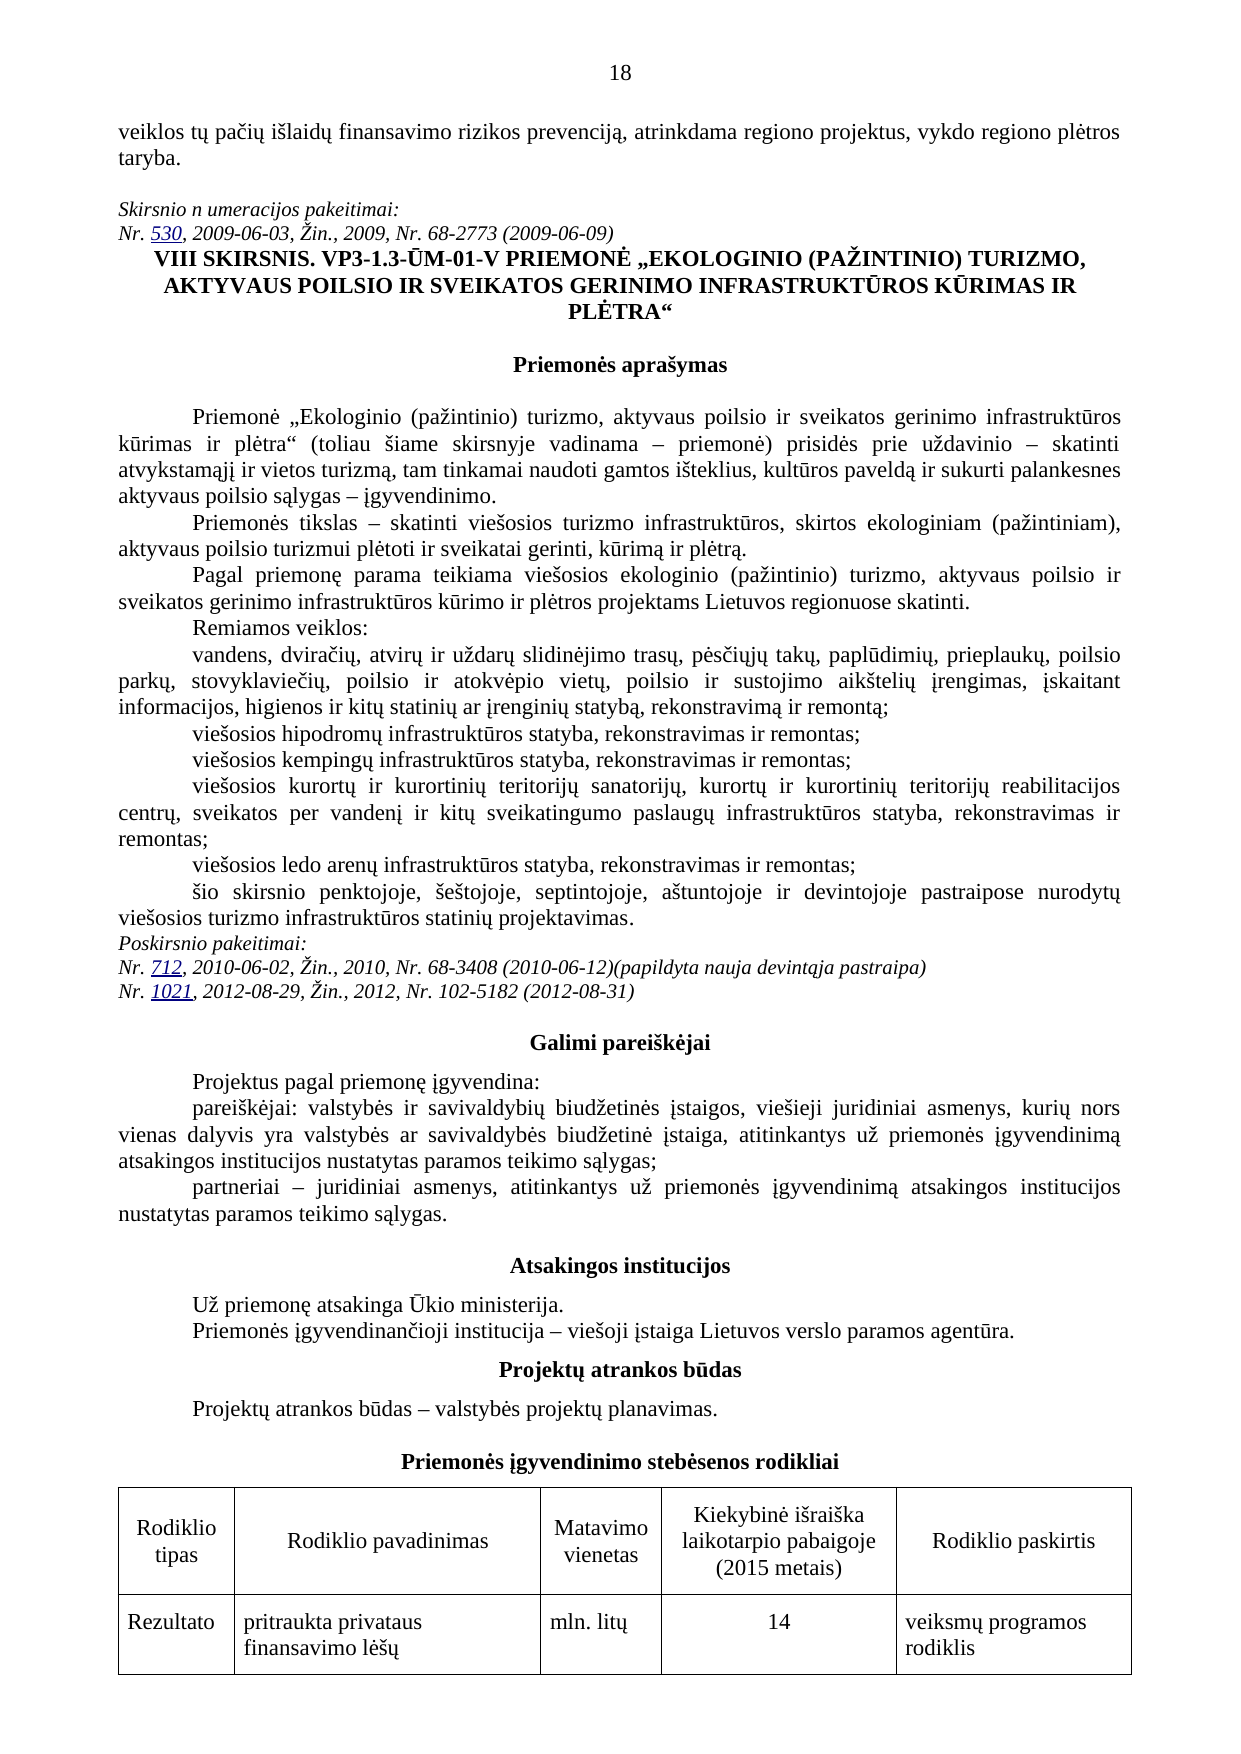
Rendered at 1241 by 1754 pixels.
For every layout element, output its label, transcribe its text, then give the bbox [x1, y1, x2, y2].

table_cell pritraukta privataus finansavimo lėšų [235, 1595, 540, 1674]
text Už priemonę atsakinga Ūkio ministerija. [118, 1291, 1122, 1318]
list viešosios kurortų ir kurortinių teritorijų sanatorijų, kurortų ir kurortinių teritorijų reabilitacijos centrų, sveikatos per vandenį ir kitų sveikatingumo paslaugų infrastruktūros statyba, rekonstravimas ir remontas; [118, 772, 1122, 851]
table_header Rodiklio pavadinimas [235, 1488, 540, 1594]
text Priemonės tikslas – skatinti viešosios turizmo infrastruktūros, skirtos ekologiniam (pažintiniam), aktyvaus poilsio turizmui plėtoti ir sveikatai gerinti, kūrimą ir plėtrą. [118, 509, 1122, 562]
text Skirsnio n umeracijos pakeitimai: [118, 197, 1122, 221]
table_cell Rezultato [119, 1595, 234, 1674]
text pareiškėjai: valstybės ir savivaldybių biudžetinės įstaigos, viešieji juridiniai asmenys, kurių nors vienas dalyvis yra valstybės ar savivaldybės biudžetinė įstaiga, atitinkantys už priemonės įgyvendinimą atsakingos institucijos nustatytas paramos teikimo sąlygas; [118, 1094, 1122, 1173]
text Projektus pagal priemonę įgyvendina: [118, 1068, 1122, 1094]
text Remiamos veiklos: [118, 614, 1122, 641]
list vandens, dviračių, atvirų ir uždarų slidinėjimo trasų, pėsčiųjų takų, paplūdimių, prieplaukų, poilsio parkų, stovyklaviečių, poilsio ir atokvėpio vietų, poilsio ir sustojimo aikštelių įrengimas, įskaitant informacijos, higienos ir kitų statinių ar įrenginių statybą, rekonstravimą ir remontą; [118, 641, 1122, 720]
list viešosios ledo arenų infrastruktūros statyba, rekonstravimas ir remontas; [118, 851, 1122, 878]
text Priemonės įgyvendinimo stebėsenos rodikliai [118, 1448, 1122, 1474]
list viešosios hipodromų infrastruktūros statyba, rekonstravimas ir remontas; [118, 720, 1122, 746]
text Poskirsnio pakeitimai: [118, 931, 1122, 954]
table_cell veiksmų programos rodiklis [897, 1595, 1131, 1674]
list viešosios kempingų infrastruktūros statyba, rekonstravimas ir remontas; [118, 746, 1122, 772]
table_header Matavimo vienetas [541, 1488, 661, 1594]
table_cell 14 [662, 1595, 896, 1674]
subtitle VIII skirsnis. VP3-1.3-ŪM-01-V PRIEMONĖ „EKOLOGINIO (PAŽINTINIO) TURIZMO, AKTYVAUS POILSIO IR SVEIKATOS GERINIMO INFRASTRUKTŪROS KŪRIMAS ir PLĖTRA“ [118, 245, 1122, 324]
text Atsakingos institucijos [118, 1252, 1122, 1279]
text partneriai – juridiniai asmenys, atitinkantys už priemonės įgyvendinimą atsakingos institucijos nustatytas paramos teikimo sąlygas. [118, 1173, 1122, 1226]
text Priemonė „Ekologinio (pažintinio) turizmo, aktyvaus poilsio ir sveikatos gerinimo infrastruktūros kūrimas ir plėtra“ (toliau šiame skirsnyje vadinama – priemonė) prisidės prie uždavinio – skatinti atvykstamąjį ir vietos turizmą, tam tinkamai naudoti gamtos išteklius, kultūros paveldą ir sukurti palankesnes aktyvaus poilsio sąlygas – įgyvendinimo. [118, 403, 1122, 509]
table_cell mln. litų [541, 1595, 661, 1674]
text Pagal priemonę parama teikiama viešosios ekologinio (pažintinio) turizmo, aktyvaus poilsio ir sveikatos gerinimo infrastruktūros kūrimo ir plėtros projektams Lietuvos regionuose skatinti. [118, 562, 1122, 614]
table_header Kiekybinė išraiška laikotarpio pabaigoje (2015 metais) [662, 1488, 896, 1594]
text Nr. 530, 2009-06-03, Žin., 2009, Nr. 68-2773 (2009-06-09) [118, 221, 1122, 245]
text Nr. 712, 2010-06-02, Žin., 2010, Nr. 68-3408 (2010-06-12)(papildyta nauja devintąja pastraipa) [118, 954, 1122, 979]
text Galimi pareiškėjai [118, 1029, 1122, 1055]
table_header Rodiklio tipas [119, 1488, 234, 1594]
table_header Rodiklio paskirtis [897, 1488, 1131, 1594]
text Priemonės aprašymas [118, 351, 1122, 377]
text veiklos tų pačių išlaidų finansavimo rizikos prevenciją, atrinkdama regiono projektus, vykdo regiono plėtros taryba. [118, 118, 1122, 171]
text šio skirsnio penktojoje, šeštojoje, septintojoje, aštuntojoje ir devintojoje pastraipose nurodytų viešosios turizmo infrastruktūros statinių projektavimas. [118, 878, 1122, 931]
text Nr. 1021, 2012-08-29, Žin., 2012, Nr. 102-5182 (2012-08-31) [118, 979, 1122, 1003]
text Projektų atrankos būdas [118, 1356, 1122, 1383]
text Priemonės įgyvendinančioji institucija – viešoji įstaiga Lietuvos verslo paramos agentūra. [118, 1318, 1122, 1344]
text Projektų atrankos būdas – valstybės projektų planavimas. [118, 1395, 1122, 1422]
